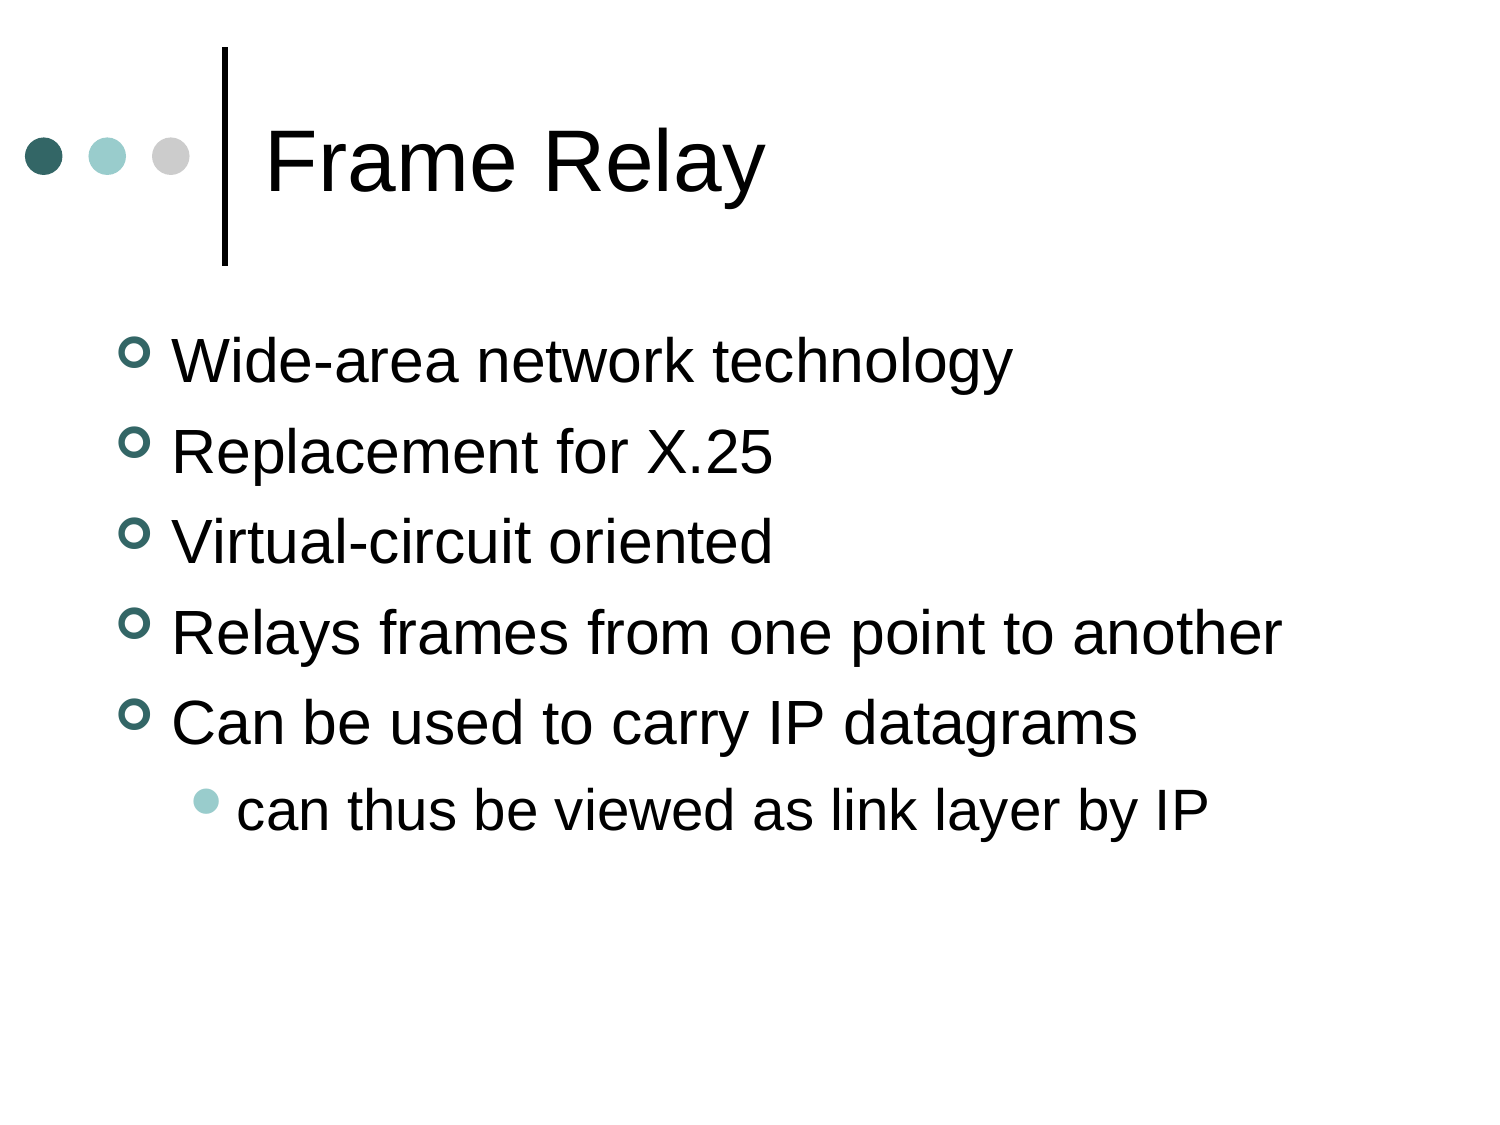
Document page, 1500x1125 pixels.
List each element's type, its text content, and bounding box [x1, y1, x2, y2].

list Wide-area network technology Replacement for X.25 Virtual-circuit oriented Relays frames from one point to another Can be used to carry IP datagrams can thus be viewed as link layer by IP [100, 312, 1400, 988]
title Frame Relay [249, 31, 1401, 282]
